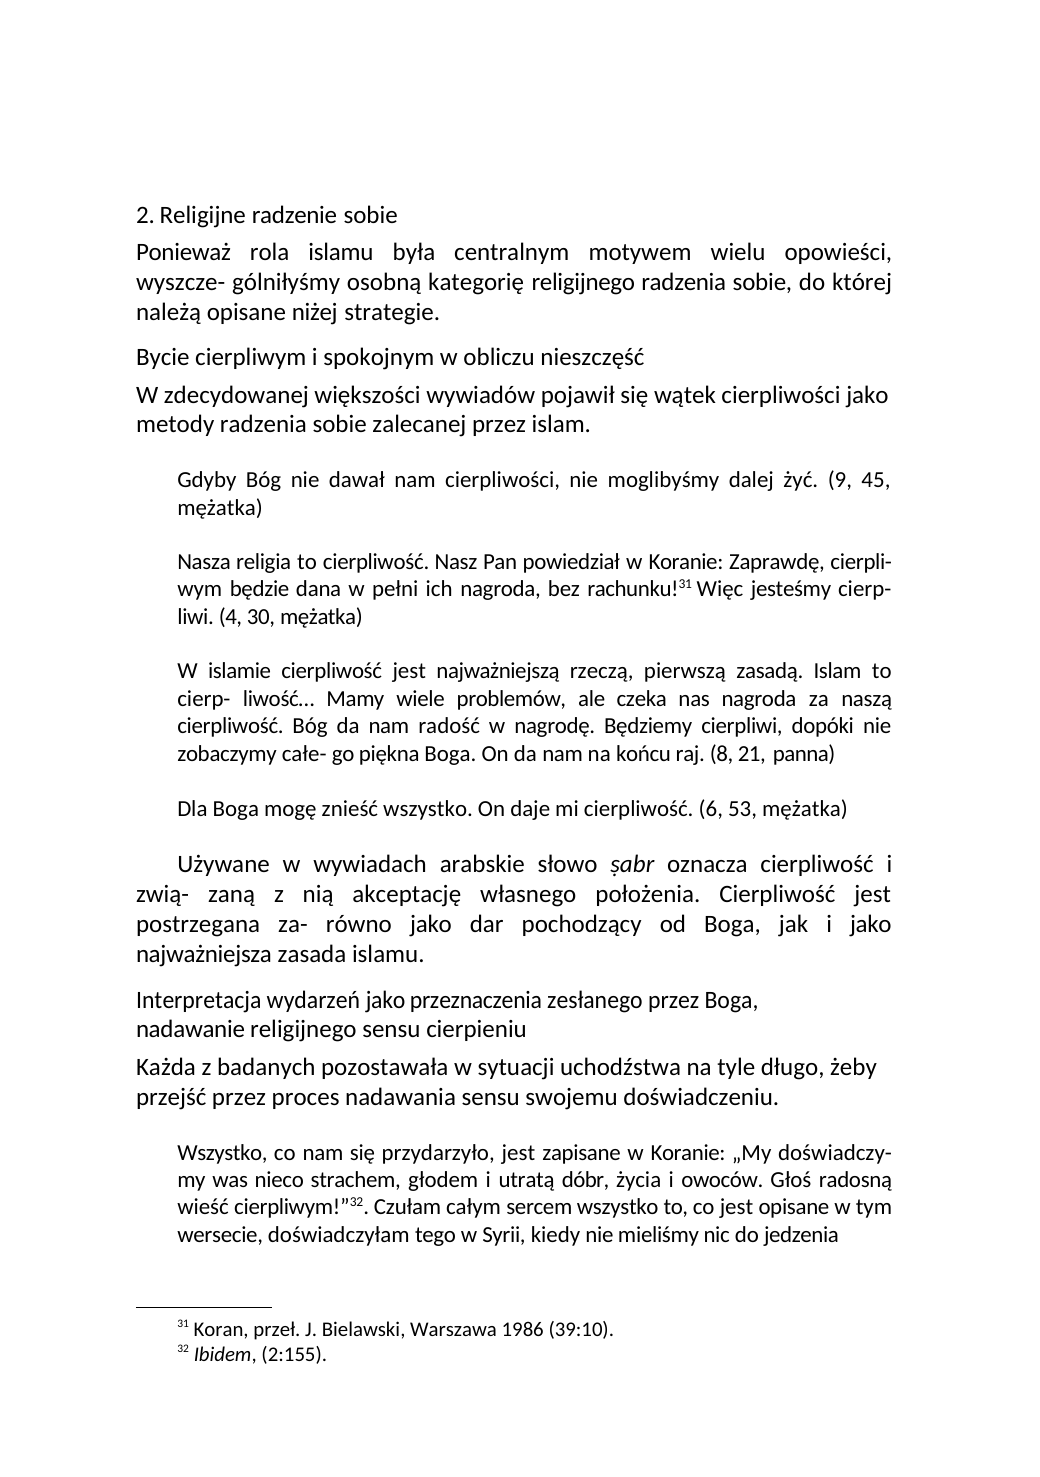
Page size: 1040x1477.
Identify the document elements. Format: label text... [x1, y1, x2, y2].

text 32 Ibidem, (2:155). [177, 1341, 941, 1367]
list Religijne radzenie sobie [136, 199, 941, 229]
text Dla Boga mogę znieść wszystko. On daje mi cierpliwość. (6, 53, mężatka) [177, 794, 941, 822]
text W islamie cierpliwość jest najważniejszą rzeczą, pierwszą zasadą. Islam to cierp- liwość… Mamy wiele problemów, ale czeka nas nagroda za naszą cierpliwość. Bóg da nam radość w nagrodę. Będziemy cierpliwi, dopóki nie zobaczymy całe- go piękna Boga. On da nam na końcu raj. (8, 21, panna) [177, 657, 892, 767]
text Każda z badanych pozostawała w sytuacji uchodźstwa na tyle długo, żeby przejść przez proces nadawania sensu swojemu doświadczeniu. [136, 1052, 941, 1112]
text 31 Koran, przeł. J. Bielawski, Warszawa 1986 (39:10). [177, 1316, 941, 1341]
text W zdecydowanej większości wywiadów pojawił się wątek cierpliwości jako metody radzenia sobie zalecanej przez islam. [136, 379, 941, 439]
text Nasza religia to cierpliwość. Nasz Pan powiedział w Koranie: Zaprawdę, cierpli- wym będzie dana w pełni ich nagroda, bez rachunku!31 Więc jesteśmy cierp- liwi. (4, 30, mężatka) [177, 548, 892, 630]
text Ponieważ rola islamu była centralnym motywem wielu opowieści, wyszcze- gólniłyśmy osobną kategorię religijnego radzenia sobie, do której należą opisane niżej strategie. [136, 237, 892, 327]
text Używane w wywiadach arabskie słowo ṣabr oznacza cierpliwość i zwią- zaną z nią akceptację własnego położenia. Cierpliwość jest postrzegana za- równo jako dar pochodzący od Boga, jak i jako najważniejsza zasada islamu. [136, 849, 892, 969]
text Interpretacja wydarzeń jako przeznaczenia zesłanego przez Boga, nadawanie religijnego sensu cierpieniu [136, 984, 760, 1044]
text Bycie cierpliwym i spokojnym w obliczu nieszczęść [136, 341, 941, 372]
text Gdyby Bóg nie dawał nam cierpliwości, nie moglibyśmy dalej żyć. (9, 45, mężatka) [177, 466, 892, 521]
text Wszystko, co nam się przydarzyło, jest zapisane w Koranie: „My doświadczy- my was nieco strachem, głodem i utratą dóbr, życia i owoców. Głoś radosną wieść cierpliwym!”32. Czułam całym sercem wszystko to, co jest opisane w tym wersecie, doświadczyłam tego w Syrii, kiedy nie mieliśmy nic do jedzenia [177, 1138, 892, 1248]
